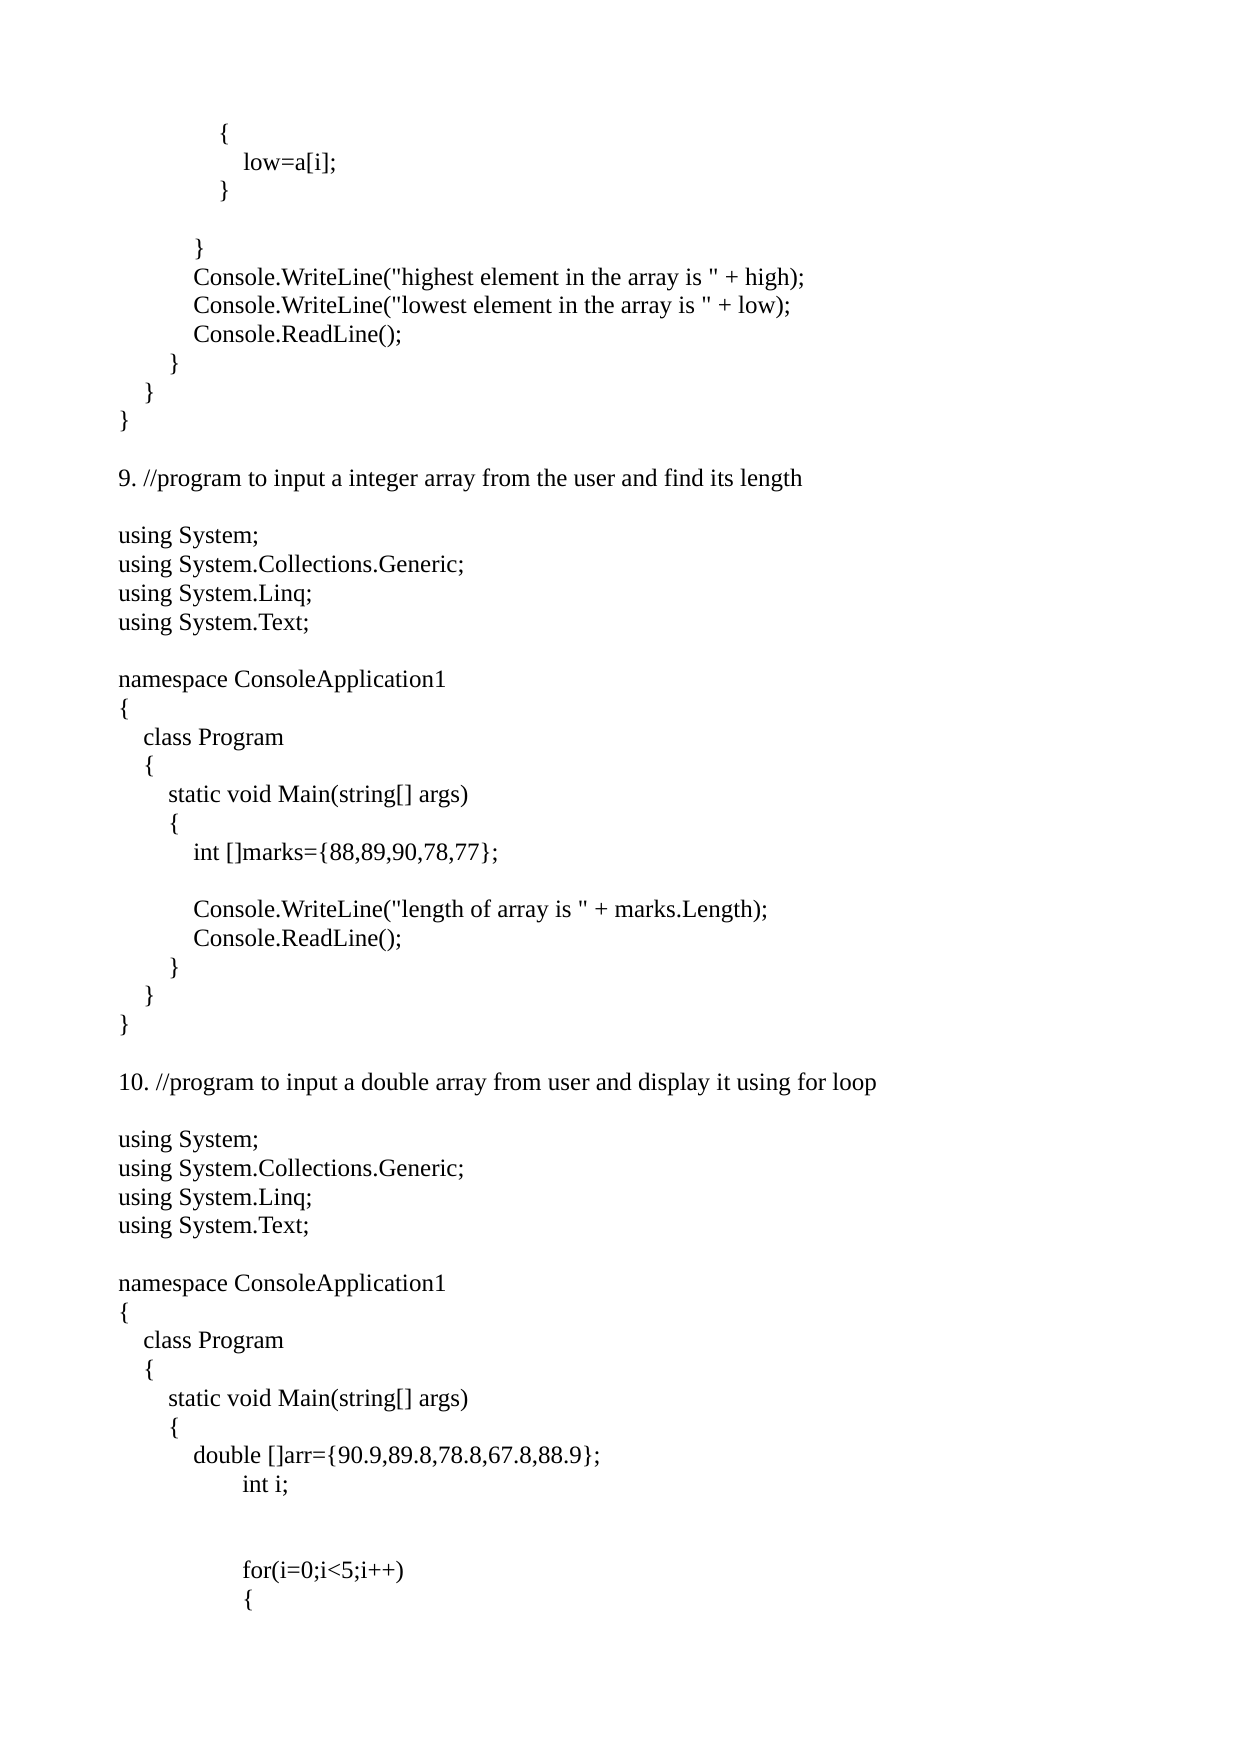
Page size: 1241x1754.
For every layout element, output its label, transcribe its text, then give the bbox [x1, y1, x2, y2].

text double []arr={90.9,89.8,78.8,67.8,88.9}; [118, 1441, 1122, 1469]
text namespace ConsoleApplication1 [118, 664, 1122, 693]
text { [118, 1354, 1122, 1383]
text } [118, 981, 1122, 1009]
text low=a[i]; [118, 147, 1122, 176]
text class Program [118, 722, 1122, 751]
text Console.WriteLine("length of array is " + marks.Length); [118, 894, 1122, 923]
text using System; [118, 1124, 1122, 1153]
text Console.ReadLine(); [118, 319, 1122, 348]
text } [118, 406, 1122, 434]
text namespace ConsoleApplication1 [118, 1268, 1122, 1297]
text Console.WriteLine("lowest element in the array is " + low); [118, 291, 1122, 319]
text using System.Linq; [118, 578, 1122, 607]
text using System.Collections.Generic; [118, 549, 1122, 578]
text for(i=0;i<5;i++) [118, 1556, 1122, 1584]
text Console.WriteLine("highest element in the array is " + high); [118, 262, 1122, 291]
text } [118, 1009, 1122, 1038]
text int i; [118, 1469, 1122, 1498]
text using System.Text; [118, 1211, 1122, 1239]
text using System; [118, 521, 1122, 549]
text static void Main(string[] args) [118, 779, 1122, 808]
text using System.Linq; [118, 1182, 1122, 1211]
text } [118, 348, 1122, 377]
text using System.Collections.Generic; [118, 1153, 1122, 1182]
text 9. //program to input a integer array from the user and find its length [118, 463, 1122, 492]
text { [118, 1584, 1122, 1613]
text } [118, 233, 1122, 262]
text 10. //program to input a double array from user and display it using for loop [118, 1067, 1122, 1096]
text { [118, 808, 1122, 837]
text } [118, 952, 1122, 981]
text { [118, 693, 1122, 722]
text using System.Text; [118, 607, 1122, 636]
text Console.ReadLine(); [118, 923, 1122, 952]
text { [118, 1412, 1122, 1441]
text class Program [118, 1326, 1122, 1354]
text static void Main(string[] args) [118, 1383, 1122, 1412]
text { [118, 1297, 1122, 1326]
text { [118, 118, 1122, 147]
text int []marks={88,89,90,78,77}; [118, 837, 1122, 866]
text } [118, 176, 1122, 204]
text } [118, 377, 1122, 406]
text { [118, 751, 1122, 779]
